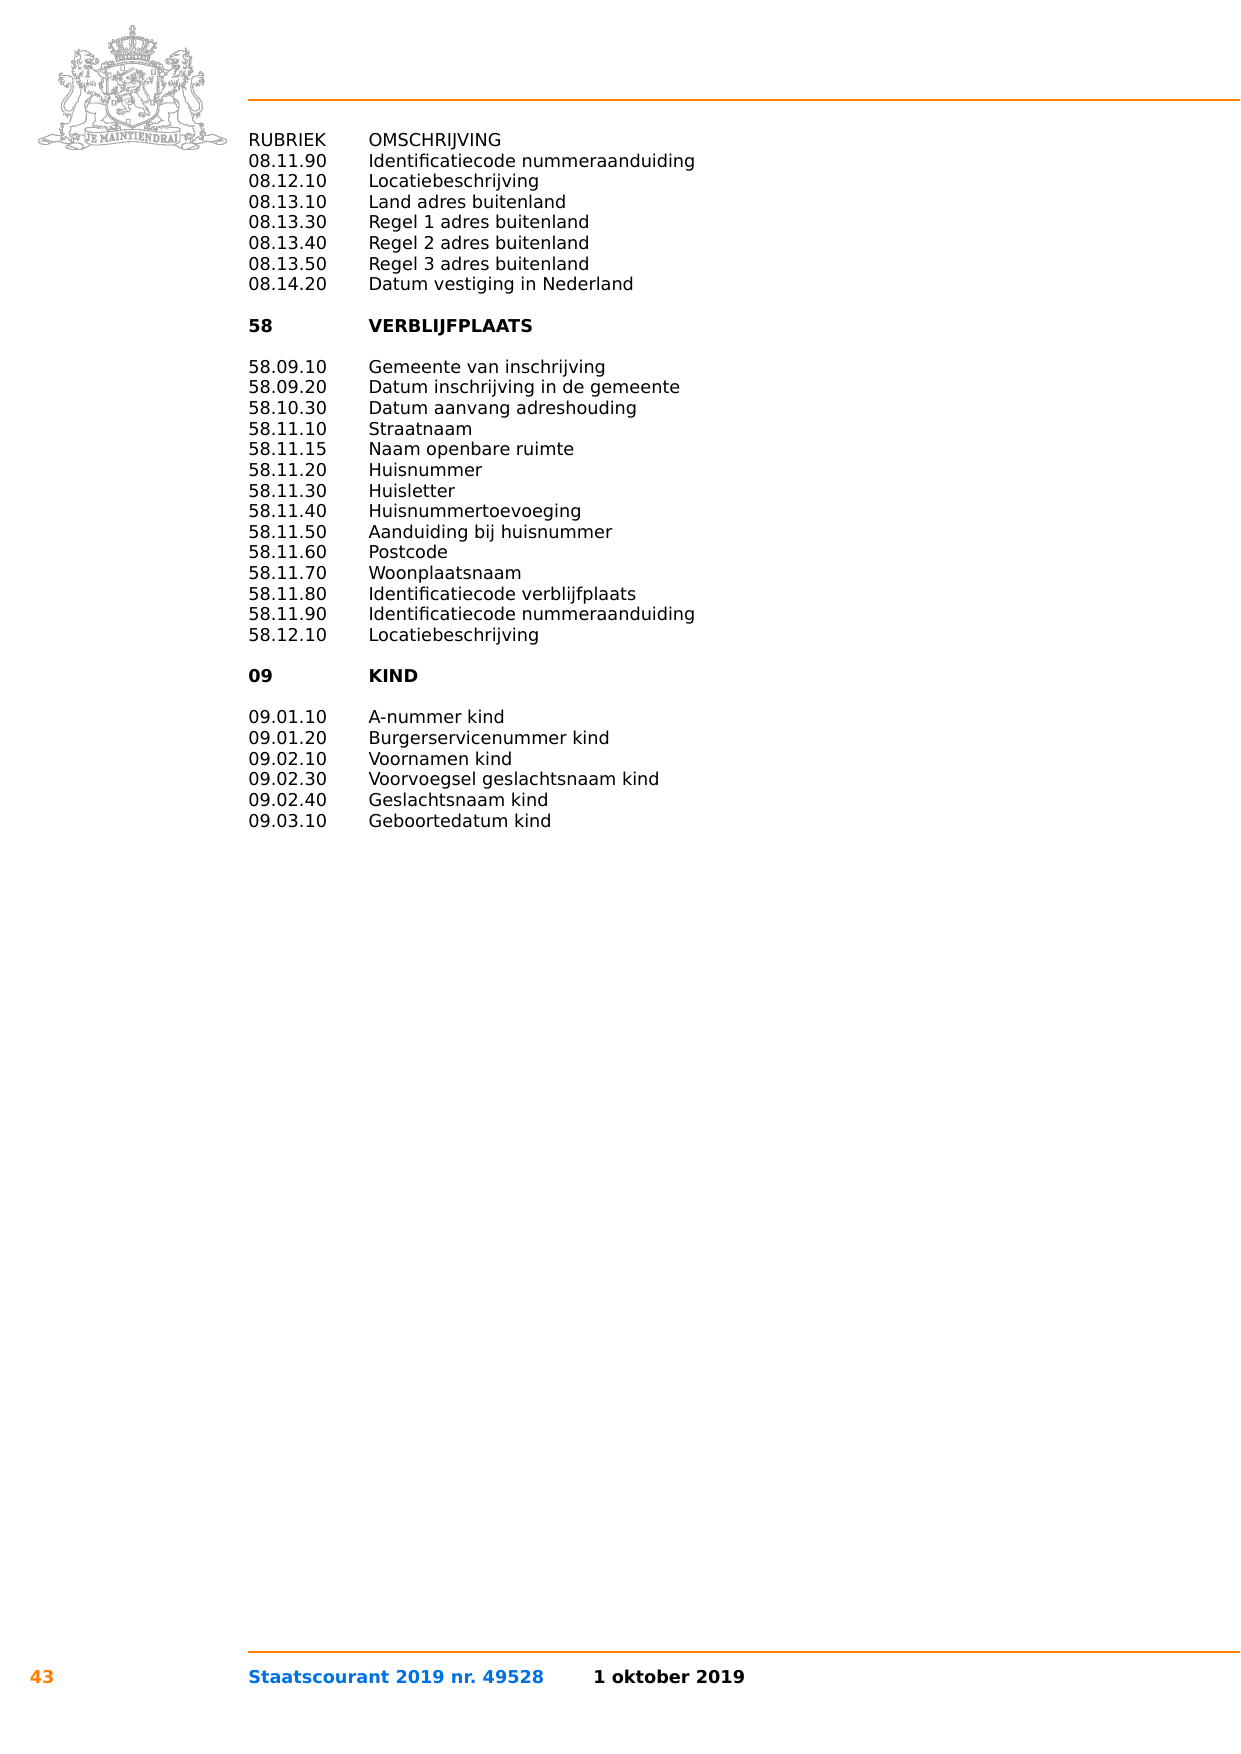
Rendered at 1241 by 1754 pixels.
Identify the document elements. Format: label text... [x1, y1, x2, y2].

table_cell 09.02.30 [248, 769, 362, 790]
table_cell 08.13.30 [248, 213, 362, 233]
table_cell [248, 295, 362, 316]
table_header RUBRIEK [248, 130, 362, 151]
table_cell Gemeente van inschrijving [363, 357, 1163, 377]
table_header OMSCHRIJVING [363, 130, 1163, 151]
table_cell 58.11.20 [248, 460, 362, 481]
table_cell Voorvoegsel geslachtsnaam kind [363, 769, 1163, 790]
table_cell Identificatiecode verblijfplaats [363, 584, 1163, 604]
table_cell Woonplaatsnaam [363, 563, 1163, 584]
table_cell 08.13.10 [248, 192, 362, 212]
table_cell 58.11.90 [248, 604, 362, 625]
table_cell Straatnaam [363, 419, 1163, 439]
table_cell Regel 2 adres buitenland [363, 233, 1163, 254]
table_cell Locatiebeschrijving [363, 625, 1163, 646]
table_cell Aanduiding bij huisnummer [363, 522, 1163, 542]
table_cell 09.02.40 [248, 790, 362, 811]
table_cell [363, 336, 1163, 357]
table_cell 58.12.10 [248, 625, 362, 646]
table_cell Datum inschrijving in de gemeente [363, 378, 1163, 398]
table_cell Datum vestiging in Nederland [363, 274, 1163, 295]
table_cell Geslachtsnaam kind [363, 790, 1163, 811]
table_cell VERBLIJFPLAATS [363, 316, 1163, 336]
table_cell A-nummer kind [363, 708, 1163, 728]
table_cell Regel 1 adres buitenland [363, 213, 1163, 233]
table_cell 09.01.20 [248, 728, 362, 749]
table_cell 09.03.10 [248, 811, 362, 831]
table_cell 58.09.10 [248, 357, 362, 377]
table_cell 58.11.40 [248, 501, 362, 522]
table_cell 58.09.20 [248, 378, 362, 398]
table_cell 08.14.20 [248, 274, 362, 295]
table_cell [363, 646, 1163, 666]
table_cell 58.11.30 [248, 481, 362, 501]
table_cell 08.13.50 [248, 254, 362, 274]
table_cell Datum aanvang adreshouding [363, 398, 1163, 419]
table_cell 58.11.50 [248, 522, 362, 542]
table_cell [363, 687, 1163, 707]
table_cell 58.11.10 [248, 419, 362, 439]
table_cell 08.11.90 [248, 151, 362, 171]
table_cell Identificatiecode nummeraanduiding [363, 151, 1163, 171]
table_cell 58 [248, 316, 362, 336]
table_cell Huisnummer [363, 460, 1163, 481]
table_cell Identificatiecode nummeraanduiding [363, 604, 1163, 625]
table_cell 58.11.70 [248, 563, 362, 584]
table_cell Huisletter [363, 481, 1163, 501]
table_cell 08.13.40 [248, 233, 362, 254]
table_cell [248, 687, 362, 707]
table_cell 58.11.60 [248, 543, 362, 563]
table_cell Postcode [363, 543, 1163, 563]
table_cell Voornamen kind [363, 749, 1163, 769]
table_cell [248, 646, 362, 666]
table_cell Regel 3 adres buitenland [363, 254, 1163, 274]
table_cell 09 [248, 666, 362, 687]
table_cell 09.01.10 [248, 708, 362, 728]
table_cell KIND [363, 666, 1163, 687]
table_cell Naam openbare ruimte [363, 439, 1163, 460]
table_cell 58.10.30 [248, 398, 362, 419]
table_cell Geboortedatum kind [363, 811, 1163, 831]
table_cell Huisnummertoevoeging [363, 501, 1163, 522]
table_cell 08.12.10 [248, 171, 362, 192]
table_cell Locatiebeschrijving [363, 171, 1163, 192]
table_cell [248, 336, 362, 357]
table_cell 58.11.80 [248, 584, 362, 604]
table_cell Burgerservicenummer kind [363, 728, 1163, 749]
table_cell 58.11.15 [248, 439, 362, 460]
table_cell 09.02.10 [248, 749, 362, 769]
table_cell Land adres buitenland [363, 192, 1163, 212]
table_cell [363, 295, 1163, 316]
picture [38, 25, 227, 150]
